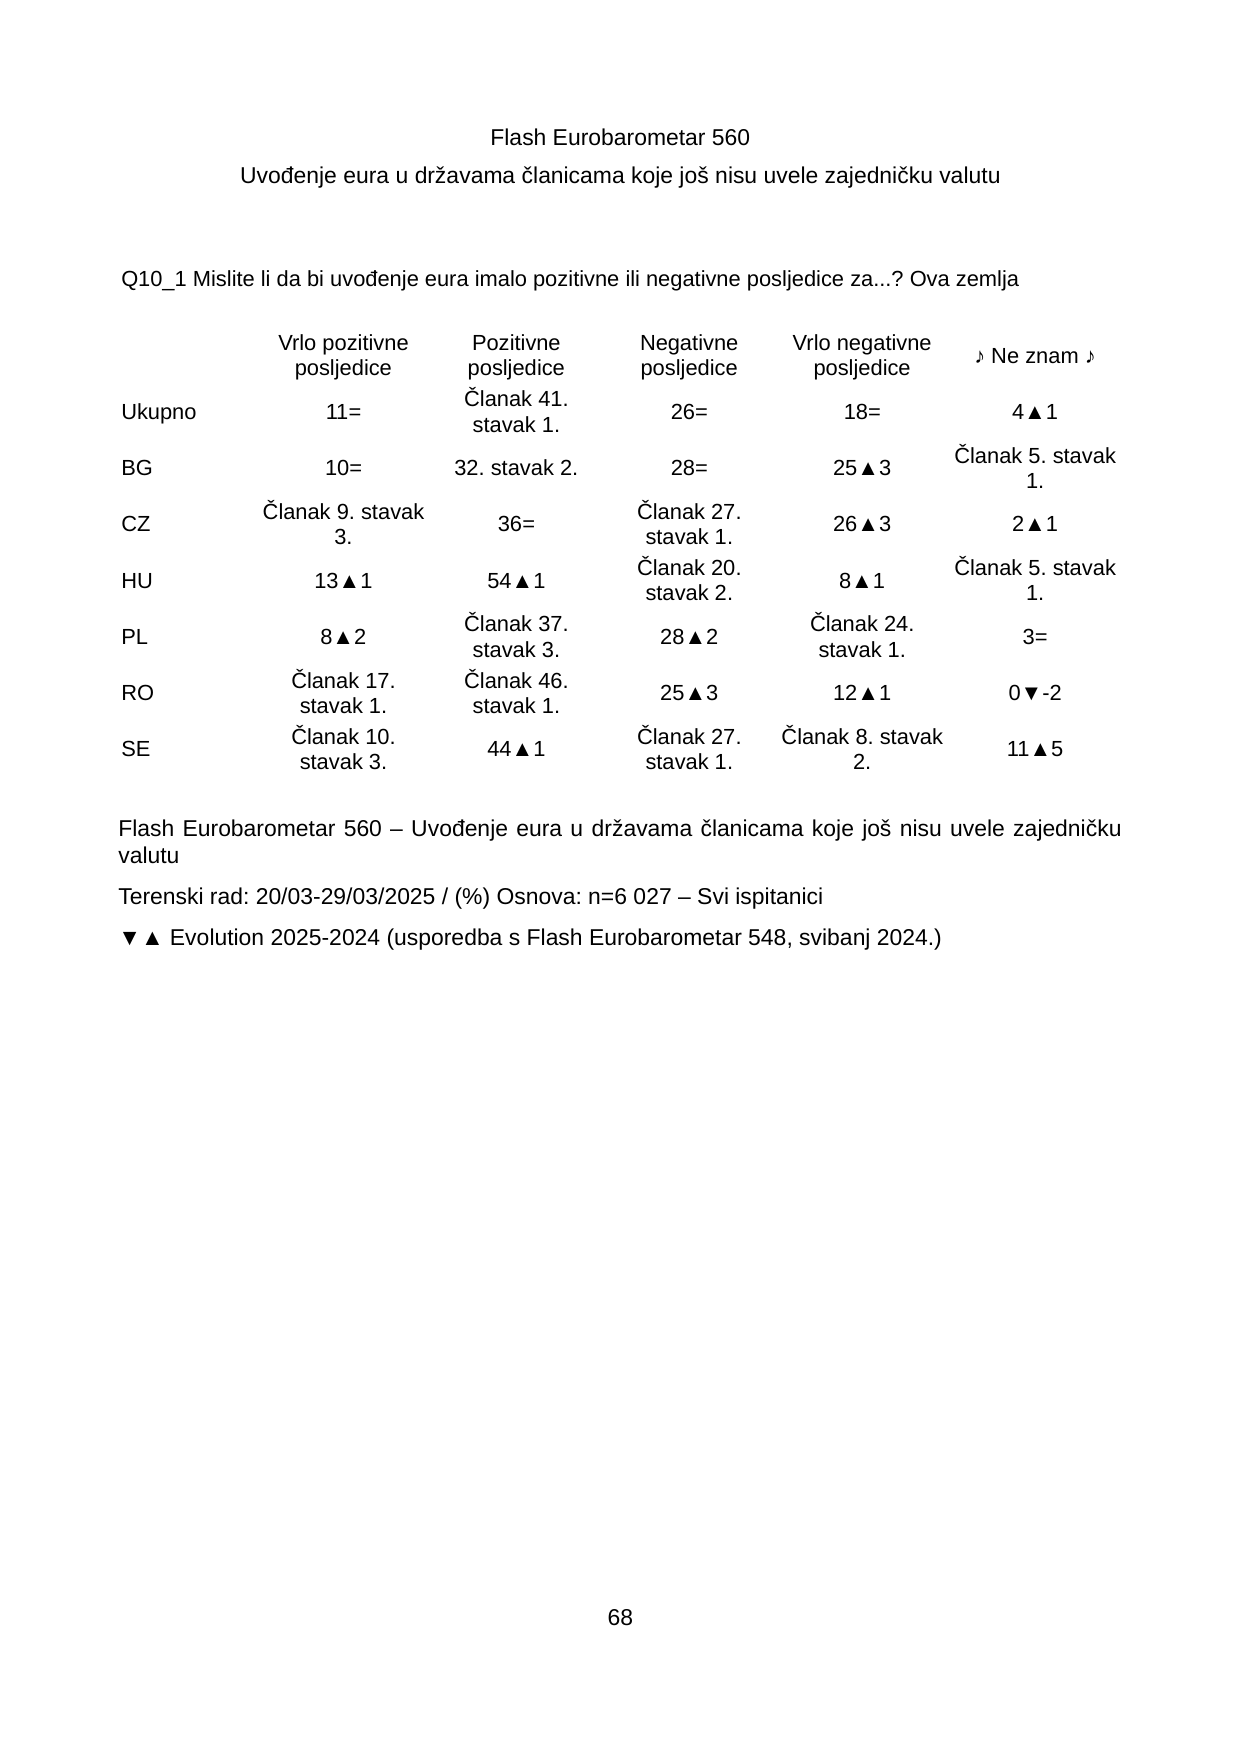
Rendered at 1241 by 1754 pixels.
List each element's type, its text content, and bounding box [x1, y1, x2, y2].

table_cell [118, 295, 257, 327]
table_cell Članak 24. stavak 1. [776, 608, 948, 664]
table_cell Vrlo pozitivne posljedice [257, 327, 430, 383]
table_cell Vrlo negativne posljedice [776, 327, 948, 383]
table_cell Članak 5. stavak 1. [949, 552, 1121, 608]
table_cell [776, 295, 948, 327]
table_cell [118, 327, 257, 383]
table_cell 25▲3 [776, 440, 948, 496]
table_header Q10_1 Mislite li da bi uvođenje eura imalo pozitivne ili negativne posljedice za...? Ova zemlja [118, 262, 1121, 295]
table_cell 32. stavak 2. [430, 440, 603, 496]
table_cell CZ [118, 496, 257, 552]
table_cell 25▲3 [603, 665, 776, 721]
table_cell [949, 295, 1121, 327]
table_cell 18= [776, 383, 948, 439]
table_cell 3= [949, 608, 1121, 664]
table_cell PL [118, 608, 257, 664]
text Terenski rad: 20/03-29/03/2025 / (%) Osnova: n=6 027 – Svi ispitanici [118, 883, 1122, 909]
table_cell Članak 27. stavak 1. [603, 721, 776, 777]
table_cell 0▼-2 [949, 665, 1121, 721]
table_cell 4▲1 [949, 383, 1121, 439]
table_cell [257, 295, 430, 327]
table_cell 54▲1 [430, 552, 603, 608]
table_cell 26= [603, 383, 776, 439]
table_cell [430, 295, 603, 327]
table_cell 11▲5 [949, 721, 1121, 777]
table_cell RO [118, 665, 257, 721]
table_cell Ukupno [118, 383, 257, 439]
table_cell 2▲1 [949, 496, 1121, 552]
text Flash Eurobarometar 560 – Uvođenje eura u državama članicama koje još nisu uvele zajedničku valutu [118, 815, 1122, 868]
table_cell Negativne posljedice [603, 327, 776, 383]
table_cell 8▲1 [776, 552, 948, 608]
table_cell 13▲1 [257, 552, 430, 608]
table_cell 28= [603, 440, 776, 496]
table_cell HU [118, 552, 257, 608]
table_cell 26▲3 [776, 496, 948, 552]
table_cell [603, 295, 776, 327]
table_cell ♪ Ne znam ♪ [949, 327, 1121, 383]
table_cell Članak 46. stavak 1. [430, 665, 603, 721]
table_cell Članak 8. stavak 2. [776, 721, 948, 777]
table_cell Članak 5. stavak 1. [949, 440, 1121, 496]
table_cell 11= [257, 383, 430, 439]
table_cell Članak 10. stavak 3. [257, 721, 430, 777]
table_cell 10= [257, 440, 430, 496]
text ▼▲ Evolution 2025-2024 (usporedba s Flash Eurobarometar 548, svibanj 2024.) [118, 923, 1122, 950]
table_cell Članak 20. stavak 2. [603, 552, 776, 608]
table_cell Članak 9. stavak 3. [257, 496, 430, 552]
table_cell 12▲1 [776, 665, 948, 721]
table_cell 8▲2 [257, 608, 430, 664]
table_cell Članak 17. stavak 1. [257, 665, 430, 721]
table_cell Članak 27. stavak 1. [603, 496, 776, 552]
table_cell Pozitivne posljedice [430, 327, 603, 383]
table_cell Članak 41. stavak 1. [430, 383, 603, 439]
table_cell BG [118, 440, 257, 496]
table_cell 28▲2 [603, 608, 776, 664]
table_cell SE [118, 721, 257, 777]
table_cell 36= [430, 496, 603, 552]
table_cell 44▲1 [430, 721, 603, 777]
table_cell Članak 37. stavak 3. [430, 608, 603, 664]
